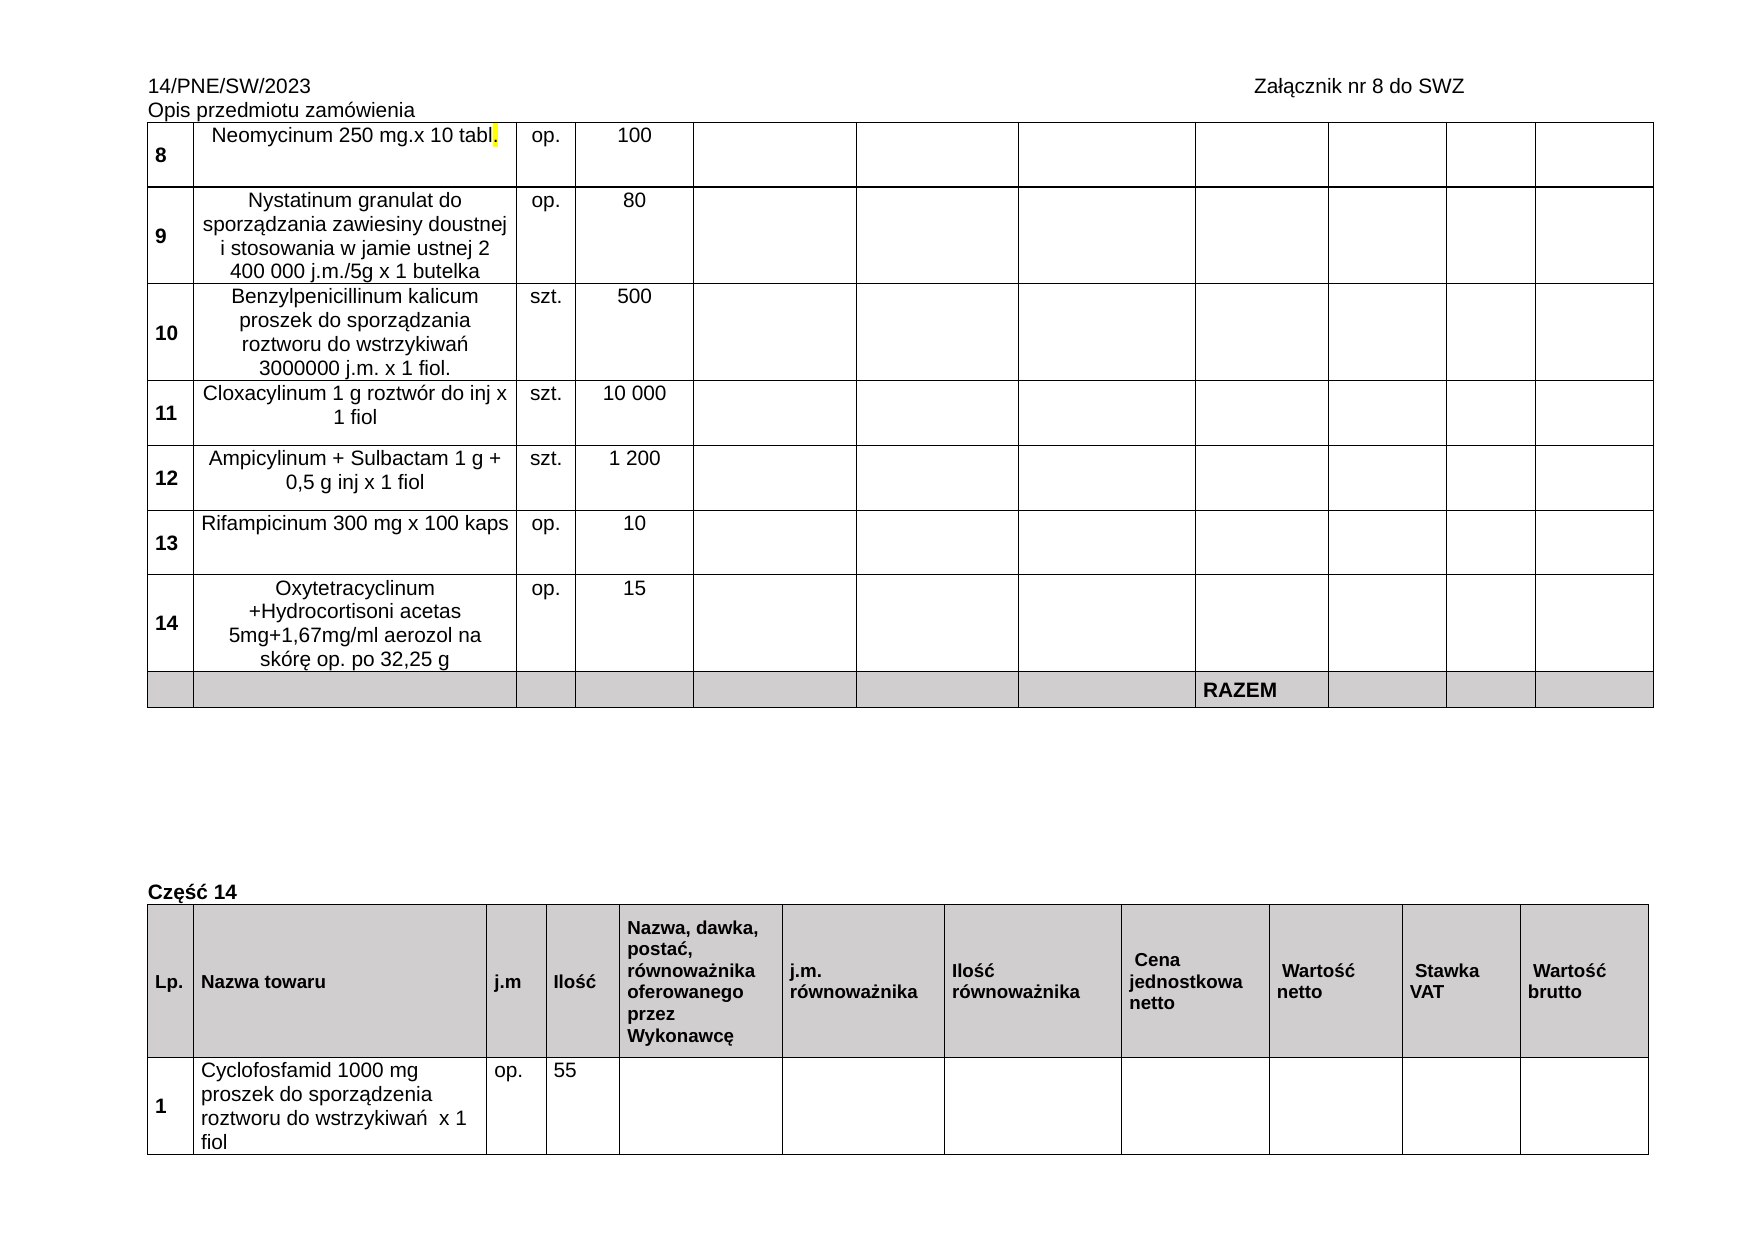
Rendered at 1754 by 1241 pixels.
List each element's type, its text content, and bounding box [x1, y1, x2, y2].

table_cell [1536, 188, 1653, 283]
table_cell [1447, 188, 1535, 283]
table_cell [1447, 381, 1535, 445]
table_header Nazwa towaru [194, 905, 486, 1057]
table_cell 1 [148, 1058, 193, 1154]
table_cell [783, 1058, 944, 1154]
table_cell Oxytetracyclinum +Hydrocortisoni acetas 5mg+1,67mg/ml aerozol na skórę op. po 32,25 g [194, 575, 516, 671]
table_cell [1196, 575, 1328, 671]
table_cell [857, 123, 1018, 186]
table_cell [1019, 381, 1195, 445]
table_cell [1019, 672, 1195, 707]
table_cell Cyclofosfamid 1000 mg proszek do sporządzenia roztworu do wstrzykiwań x 1 fiol [194, 1058, 486, 1154]
table_cell [1536, 123, 1653, 186]
table_cell [1329, 575, 1446, 671]
table_cell 500 [576, 284, 693, 380]
table_cell [1329, 381, 1446, 445]
table_cell [1329, 284, 1446, 380]
table_cell [1196, 188, 1328, 283]
table_cell [1447, 446, 1535, 509]
table_cell [1196, 123, 1328, 186]
table_cell 100 [576, 123, 693, 186]
table_cell op. [517, 188, 575, 283]
table_cell RAZEM [1196, 672, 1328, 707]
table_cell Neomycinum 250 mg.x 10 tabl. [194, 123, 516, 186]
table_cell 13 [148, 511, 193, 574]
table_cell op. [517, 575, 575, 671]
table_cell [1521, 1058, 1648, 1154]
table_cell [1447, 672, 1535, 707]
table_cell 80 [576, 188, 693, 283]
table_cell [1329, 188, 1446, 283]
table_header Ilość [547, 905, 619, 1057]
table_cell [694, 575, 856, 671]
table_header Ilość równoważnika [945, 905, 1121, 1057]
table_cell 10 000 [576, 381, 693, 445]
table_cell [694, 381, 856, 445]
table_header Wartość brutto [1521, 905, 1648, 1057]
table_cell [857, 381, 1018, 445]
table_header j.m. równoważnika [783, 905, 944, 1057]
table_cell [945, 1058, 1121, 1154]
table_cell 10 [148, 284, 193, 380]
table_cell [694, 672, 856, 707]
table_cell [857, 672, 1018, 707]
table_cell [1403, 1058, 1520, 1154]
table_cell [857, 446, 1018, 509]
table_cell Rifampicinum 300 mg x 100 kaps [194, 511, 516, 574]
table_cell 8 [148, 123, 193, 186]
table_header Nazwa, dawka, postać, równoważnika oferowanego przez Wykonawcę [620, 905, 782, 1057]
table_cell [1196, 446, 1328, 509]
table_cell Benzylpenicillinum kalicum proszek do sporządzania roztworu do wstrzykiwań 3000000 j.m. x 1 fiol. [194, 284, 516, 380]
table_cell 12 [148, 446, 193, 509]
table_cell Nystatinum granulat do sporządzania zawiesiny doustnej i stosowania w jamie ustnej 2 400 000 j.m./5g x 1 butelka [194, 188, 516, 283]
table_header Cena jednostkowa netto [1122, 905, 1269, 1057]
table_cell op. [487, 1058, 546, 1154]
table_cell 10 [576, 511, 693, 574]
table_cell [694, 188, 856, 283]
table_cell [1019, 284, 1195, 380]
table_cell [517, 672, 575, 707]
table_cell [857, 188, 1018, 283]
table_cell [194, 672, 516, 707]
table_cell [1536, 511, 1653, 574]
table_cell [857, 511, 1018, 574]
table_cell [1536, 381, 1653, 445]
table_header Lp. [148, 905, 193, 1057]
table_cell [576, 672, 693, 707]
table_cell [1536, 672, 1653, 707]
text Część 14 [148, 880, 1606, 904]
table_cell szt. [517, 446, 575, 509]
table_header j.m [487, 905, 546, 1057]
table_cell [1270, 1058, 1402, 1154]
table_cell [1447, 123, 1535, 186]
table_header Wartość netto [1270, 905, 1402, 1057]
table_cell [1447, 575, 1535, 671]
table_cell [694, 446, 856, 509]
table_cell [1019, 446, 1195, 509]
table_cell [148, 672, 193, 707]
table_cell Cloxacylinum 1 g roztwór do inj x 1 fiol [194, 381, 516, 445]
table_cell op. [517, 123, 575, 186]
table_cell [1019, 511, 1195, 574]
table_cell [694, 284, 856, 380]
table_cell 11 [148, 381, 193, 445]
table_cell [1536, 284, 1653, 380]
table_cell 9 [148, 188, 193, 283]
table_cell [1447, 511, 1535, 574]
table_cell Ampicylinum + Sulbactam 1 g + 0,5 g inj x 1 fiol [194, 446, 516, 509]
table_cell [1019, 575, 1195, 671]
table_cell [1536, 575, 1653, 671]
table_cell [1196, 381, 1328, 445]
table_cell [857, 284, 1018, 380]
table_cell [1536, 446, 1653, 509]
table_cell [1019, 123, 1195, 186]
table_cell [694, 123, 856, 186]
table_cell [694, 511, 856, 574]
table_cell [1019, 188, 1195, 283]
table_cell [1447, 284, 1535, 380]
table_cell [1329, 511, 1446, 574]
table_cell szt. [517, 284, 575, 380]
table_cell 15 [576, 575, 693, 671]
table_cell [857, 575, 1018, 671]
table_cell [1329, 672, 1446, 707]
table_cell op. [517, 511, 575, 574]
table_cell [1196, 284, 1328, 380]
table_cell szt. [517, 381, 575, 445]
table_cell [620, 1058, 782, 1154]
table_header Stawka VAT [1403, 905, 1520, 1057]
table_cell [1329, 446, 1446, 509]
table_cell 14 [148, 575, 193, 671]
table_cell [1196, 511, 1328, 574]
table_cell [1329, 123, 1446, 186]
table_cell [1122, 1058, 1269, 1154]
table_cell 55 [547, 1058, 619, 1154]
table_cell 1 200 [576, 446, 693, 509]
